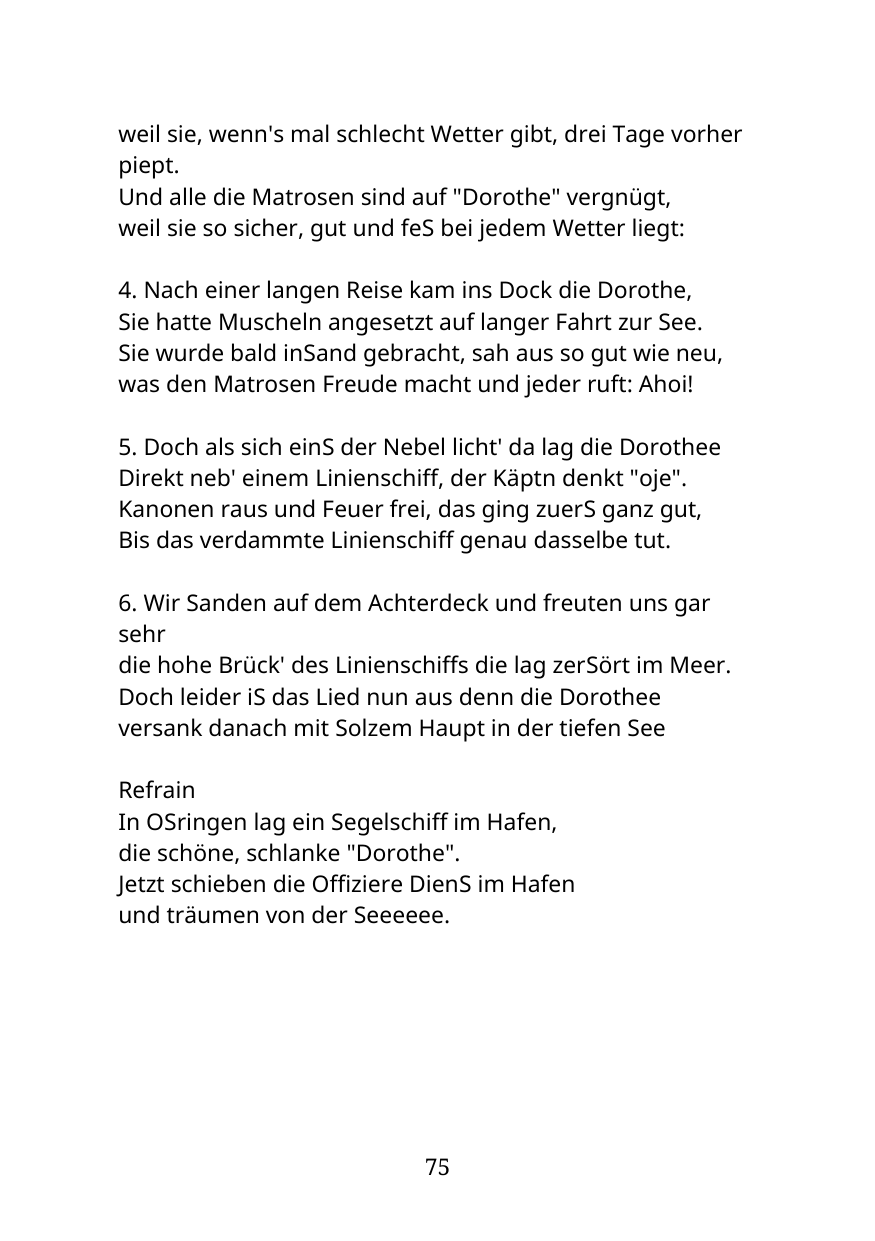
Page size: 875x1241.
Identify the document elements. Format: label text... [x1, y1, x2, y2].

text Sie wurde bald inSand gebracht, sah aus so gut wie neu, [118, 337, 756, 368]
text Refrain [118, 774, 756, 806]
text versank danach mit Solzem Haupt in der tiefen See [118, 712, 756, 743]
text Direkt neb' einem Linienschiff, der Käptn denkt "oje". [118, 462, 756, 493]
text In OSringen lag ein Segelschiff im Hafen, [118, 806, 756, 837]
text Sie hatte Muscheln angesetzt auf langer Fahrt zur See. [118, 306, 756, 337]
text Bis das verdammte Linienschiff genau dasselbe tut. [118, 524, 756, 556]
text die hohe Brück' des Linienschiffs die lag zerSört im Meer. [118, 649, 756, 681]
text die schöne, schlanke "Dorothe". [118, 837, 756, 868]
text was den Matrosen Freude macht und jeder ruft: Ahoi! [118, 368, 756, 399]
text Doch leider iS das Lied nun aus denn die Dorothee [118, 681, 756, 712]
text Kanonen raus und Feuer frei, das ging zuerS ganz gut, [118, 493, 756, 524]
text Jetzt schieben die Offiziere DienS im Hafen [118, 868, 756, 899]
text 4. Nach einer langen Reise kam ins Dock die Dorothe, [118, 274, 756, 306]
text und träumen von der Seeeeee. [118, 899, 756, 931]
text 5. Doch als sich einS der Nebel licht' da lag die Dorothee [118, 431, 756, 462]
text Und alle die Matrosen sind auf "Dorothe" vergnügt, [118, 181, 756, 212]
text weil sie, wenn's mal schlecht Wetter gibt, drei Tage vorher piept. [118, 118, 756, 181]
text 6. Wir Sanden auf dem Achterdeck und freuten uns gar sehr [118, 587, 756, 649]
text weil sie so sicher, gut und feS bei jedem Wetter liegt: [118, 212, 756, 243]
